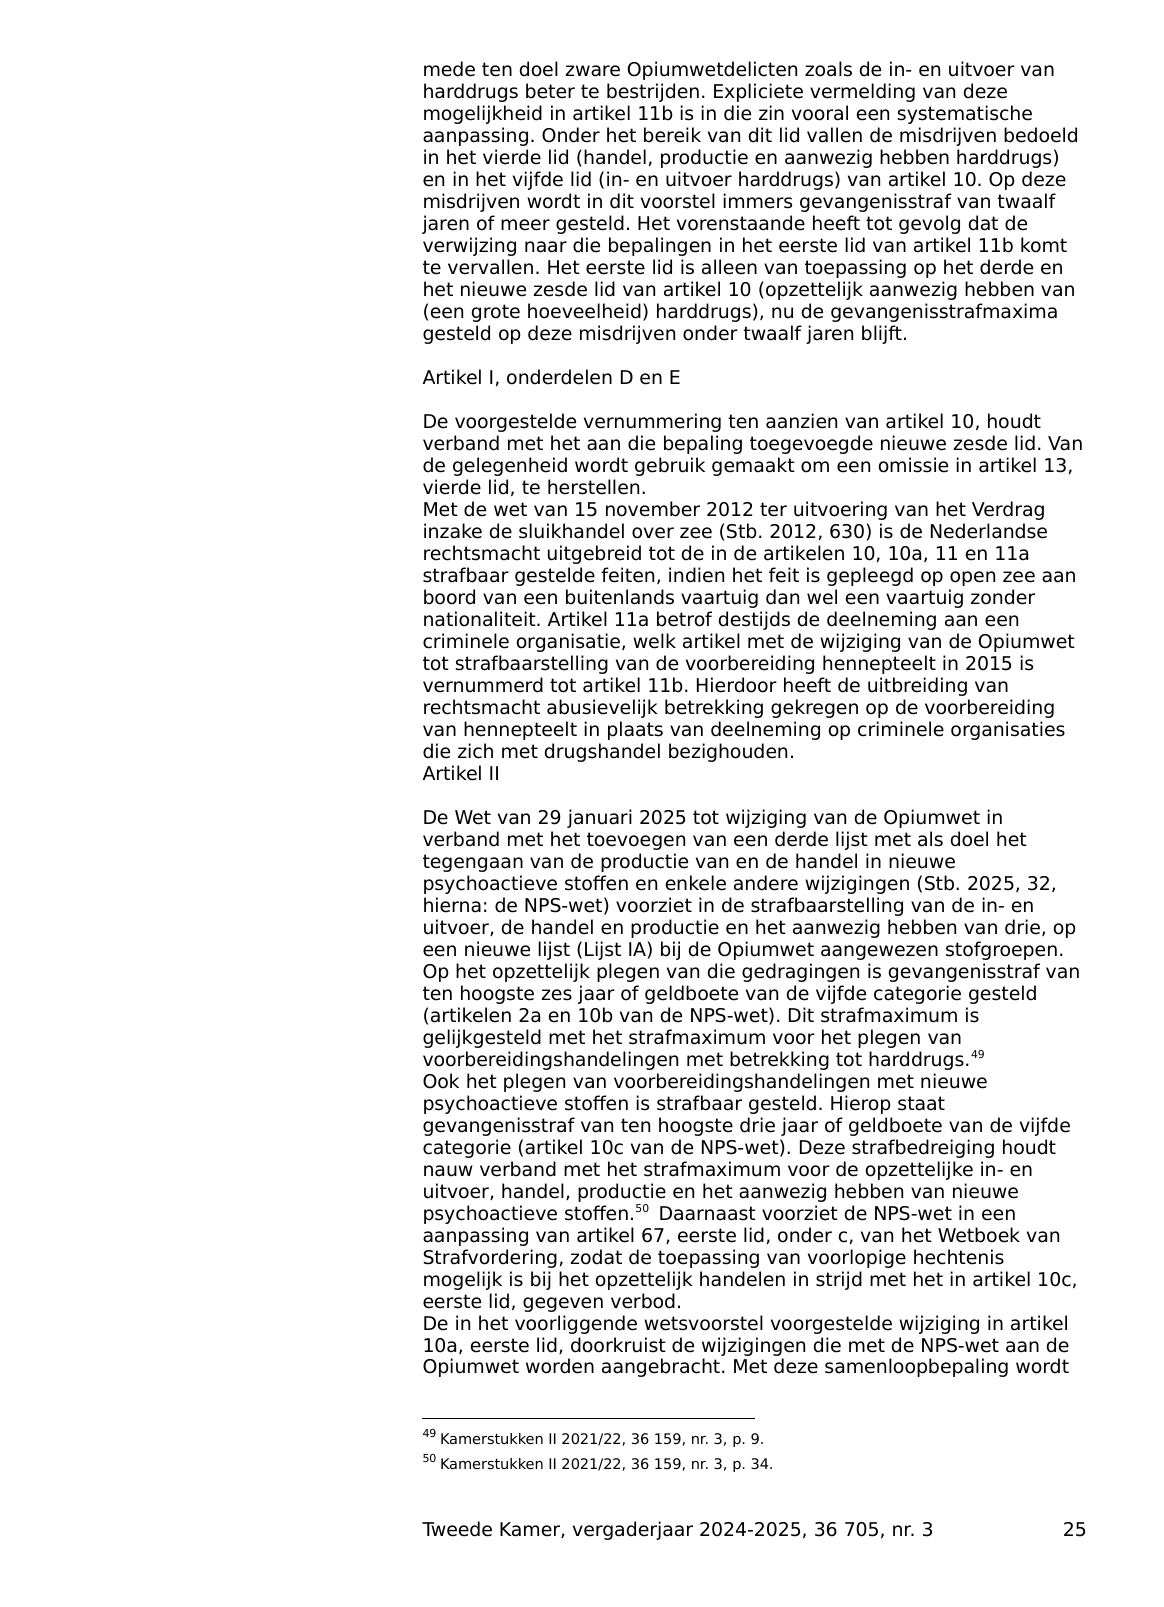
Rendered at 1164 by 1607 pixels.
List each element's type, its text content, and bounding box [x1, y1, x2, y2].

text Ook het plegen van voorbereidingshandelingen met nieuwe psychoactieve stoffen is strafbaar gesteld. Hierop staat gevangenisstraf van ten hoogste drie jaar of geldboete van de vijfde categorie (artikel 10c van de NPS-wet). Deze strafbedreiging houdt nauw verband met het strafmaximum voor de opzettelijke in- en uitvoer, handel, productie en het aanwezig hebben van nieuwe psychoactieve stoffen. Daarnaast voorziet de NPS-wet in een aanpassing van artikel 67, eerste lid, onder c, van het Wetboek van Strafvordering, zodat de toepassing van voorlopige hechtenis mogelijk is bij het opzettelijk handelen in strijd met het in artikel 10c, eerste lid, gegeven verbod. [422, 1071, 1087, 1312]
text De voorgestelde vernummering ten aanzien van artikel 10, houdt verband met het aan die bepaling toegevoegde nieuwe zesde lid. Van de gelegenheid wordt gebruik gemaakt om een omissie in artikel 13, vierde lid, te herstellen. [422, 411, 1087, 499]
text Kamerstukken II 2021/22, 36 159, nr. 3, p. 9. [422, 1427, 1087, 1449]
text Met de wet van 15 november 2012 ter uitvoering van het Verdrag inzake de sluikhandel over zee (Stb. 2012, 630) is de Nederlandse rechtsmacht uitgebreid tot de in de artikelen 10, 10a, 11 en 11a strafbaar gestelde feiten, indien het feit is gepleegd op open zee aan boord van een buitenlands vaartuig dan wel een vaartuig zonder nationaliteit. Artikel 11a betrof destijds de deelneming aan een criminele organisatie, welk artikel met de wijziging van de Opiumwet tot strafbaarstelling van de voorbereiding hennepteelt in 2015 is vernummerd tot artikel 11b. Hierdoor heeft de uitbreiding van rechtsmacht abusievelijk betrekking gekregen op de voorbereiding van hennepteelt in plaats van deelneming op criminele organisaties die zich met drugshandel bezighouden. [422, 499, 1087, 763]
text Kamerstukken II 2021/22, 36 159, nr. 3, p. 34. [422, 1452, 1087, 1474]
text De Wet van 29 januari 2025 tot wijziging van de Opiumwet in verband met het toevoegen van een derde lijst met als doel het tegengaan van de productie van en de handel in nieuwe psychoactieve stoffen en enkele andere wijzigingen (Stb. 2025, 32, hierna: de NPS-wet) voorziet in de strafbaarstelling van de in- en uitvoer, de handel en productie en het aanwezig hebben van drie, op een nieuwe lijst (Lijst IA) bij de Opiumwet aangewezen stofgroepen. Op het opzettelijk plegen van die gedragingen is gevangenisstraf van ten hoogste zes jaar of geldboete van de vijfde categorie gesteld (artikelen 2a en 10b van de NPS-wet). Dit strafmaximum is gelijkgesteld met het strafmaximum voor het plegen van voorbereidingshandelingen met betrekking tot harddrugs. [422, 807, 1087, 1071]
text De in het voorliggende wetsvoorstel voorgestelde wijziging in artikel 10a, eerste lid, doorkruist de wijzigingen die met de NPS-wet aan de Opiumwet worden aangebracht. Met deze samenloopbepaling wordt [422, 1312, 1087, 1378]
text Artikel II [422, 763, 1087, 785]
text mede ten doel zware Opiumwetdelicten zoals de in- en uitvoer van harddrugs beter te bestrijden. Expliciete vermelding van deze mogelijkheid in artikel 11b is in die zin vooral een systematische aanpassing. Onder het bereik van dit lid vallen de misdrijven bedoeld in het vierde lid (handel, productie en aanwezig hebben harddrugs) en in het vijfde lid (in- en uitvoer harddrugs) van artikel 10. Op deze misdrijven wordt in dit voorstel immers gevangenisstraf van twaalf jaren of meer gesteld. Het vorenstaande heeft tot gevolg dat de verwijzing naar die bepalingen in het eerste lid van artikel 11b komt te vervallen. Het eerste lid is alleen van toepassing op het derde en het nieuwe zesde lid van artikel 10 (opzettelijk aanwezig hebben van (een grote hoeveelheid) harddrugs), nu de gevangenisstrafmaxima gesteld op deze misdrijven onder twaalf jaren blijft. [422, 59, 1087, 345]
subtitle Artikel I, onderdelen D en E [422, 367, 1087, 389]
